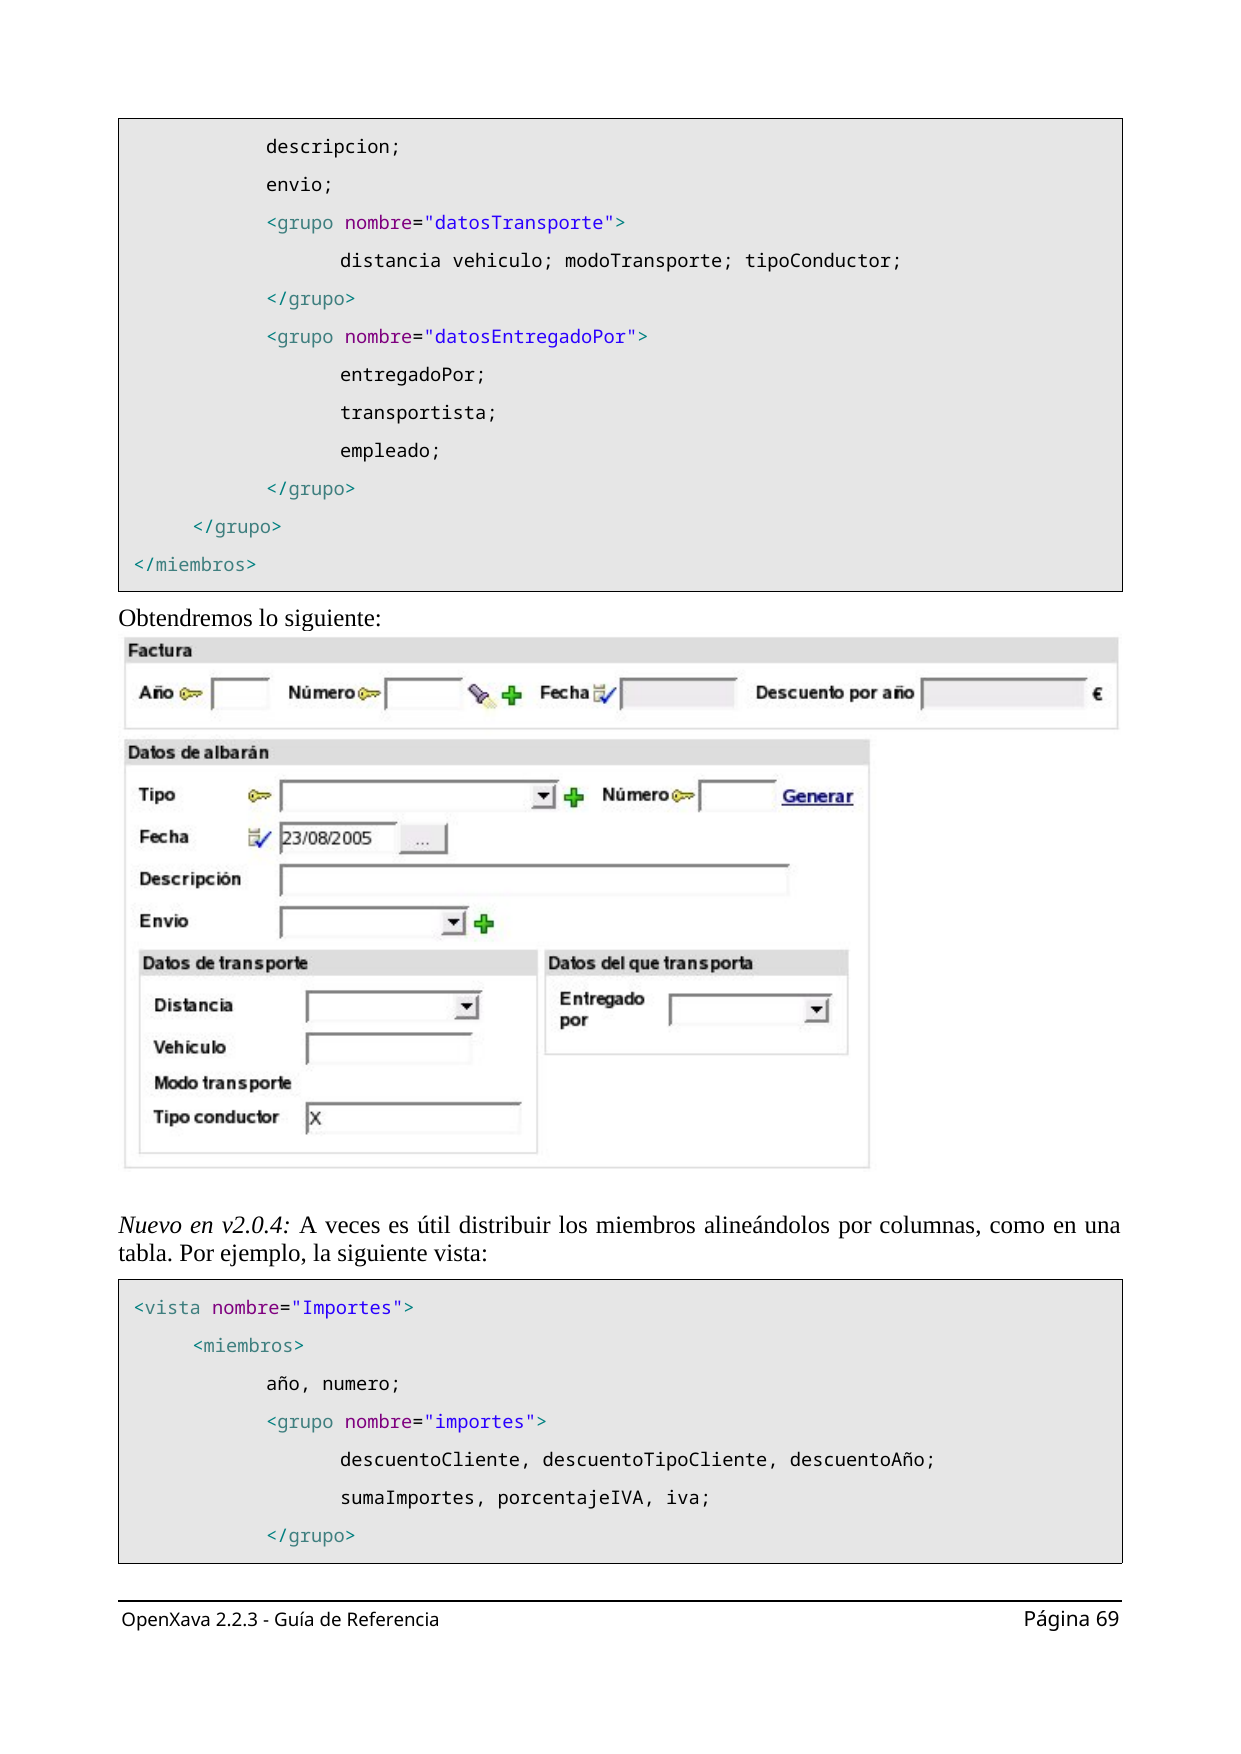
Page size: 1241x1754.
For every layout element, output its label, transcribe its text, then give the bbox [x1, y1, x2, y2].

text <miembros> [119, 1317, 1122, 1355]
text sumaImportes, porcentajeIVA, iva; [119, 1469, 1122, 1507]
text transportista; [119, 384, 1122, 422]
text año, numero; [119, 1355, 1122, 1393]
text <grupo nombre="datosTransporte"> [119, 194, 1122, 232]
text distancia vehiculo; modoTransporte; tipoConductor; [119, 232, 1122, 270]
text </grupo> [119, 1507, 1122, 1563]
text <grupo nombre="datosEntregadoPor"> [119, 308, 1122, 346]
text descuentoCliente, descuentoTipoCliente, descuentoAño; [119, 1431, 1122, 1469]
text <grupo nombre="importes"> [119, 1393, 1122, 1431]
text descripcion; [119, 119, 1122, 156]
text empleado; [119, 422, 1122, 460]
text envio; [119, 156, 1122, 194]
text <vista nombre="Importes"> [119, 1280, 1122, 1317]
picture [118, 631, 1122, 1172]
text Nuevo en v2.0.4: A veces es útil distribuir los miembros alineándolos por columnas, como en una tabla. Por ejemplo, la siguiente vista: [118, 1211, 1122, 1267]
text </grupo> [119, 460, 1122, 498]
text </miembros> [119, 536, 1122, 591]
text Obtendremos lo siguiente: [118, 604, 1122, 631]
text entregadoPor; [119, 346, 1122, 384]
text </grupo> [119, 498, 1122, 536]
text </grupo> [119, 270, 1122, 308]
